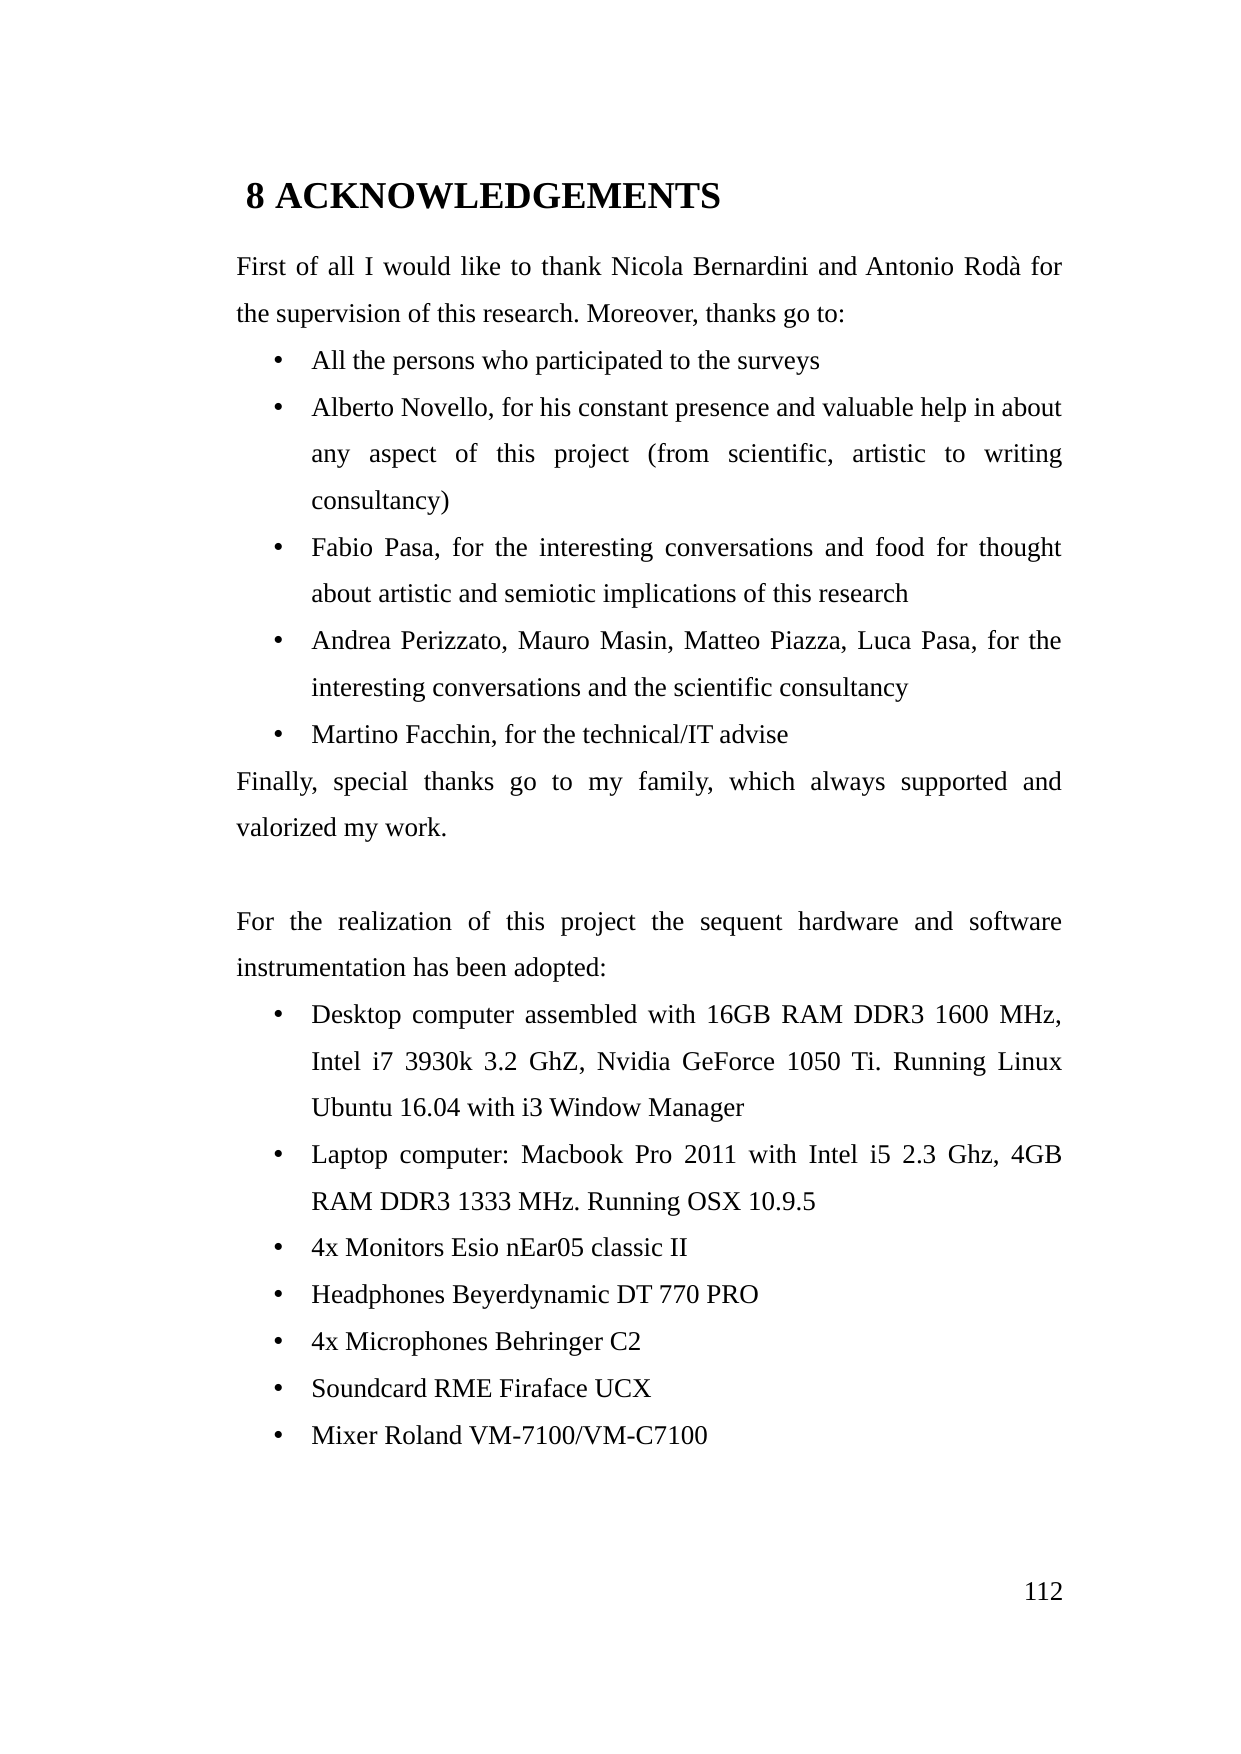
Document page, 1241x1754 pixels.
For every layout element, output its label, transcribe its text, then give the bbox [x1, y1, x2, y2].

list Andrea Perizzato, Mauro Masin, Matteo Piazza, Luca Pasa, for the interesting conversations and the scientific consultancy [274, 624, 1063, 702]
list Desktop computer assembled with 16GB RAM DDR3 1600 MHz, Intel i7 3930k 3.2 GhZ, Nvidia GeForce 1050 Ti. Running Linux Ubuntu 16.04 with i3 Window Manager [274, 998, 1063, 1122]
subtitle ACKNOWLEDGEMENTS [236, 173, 1063, 216]
text Finally, special thanks go to my family, which always supported and valorized my work. [236, 764, 1063, 842]
text First of all I would like to thank Nicola Bernardini and Antonio Rodà for the supervision of this research. Moreover, thanks go to: [236, 251, 1063, 328]
list Headphones Beyerdynamic DT 770 PRO [274, 1278, 1063, 1309]
list All the persons who participated to the surveys [274, 344, 1063, 375]
list Soundcard RME Firaface UCX [274, 1372, 1063, 1403]
list For the realization of this project the sequent hardware and software instrumentation has been adopted: [236, 904, 1063, 982]
list Martino Facchin, for the technical/IT advise [274, 718, 1063, 749]
list Laptop computer: Macbook Pro 2011 with Intel i5 2.3 Ghz, 4GB RAM DDR3 1333 MHz. Running OSX 10.9.5 [274, 1138, 1063, 1216]
list Mixer Roland VM-7100/VM-C7100 [274, 1419, 1063, 1450]
list 4x Microphones Behringer C2 [274, 1325, 1063, 1356]
list Alberto Novello, for his constant presence and valuable help in about any aspect of this project (from scientific, artistic to writing consultancy) [274, 391, 1063, 515]
list 4x Monitors Esio nEar05 classic II [274, 1231, 1063, 1263]
list Fabio Pasa, for the interesting conversations and food for thought about artistic and semiotic implications of this research [274, 531, 1063, 609]
